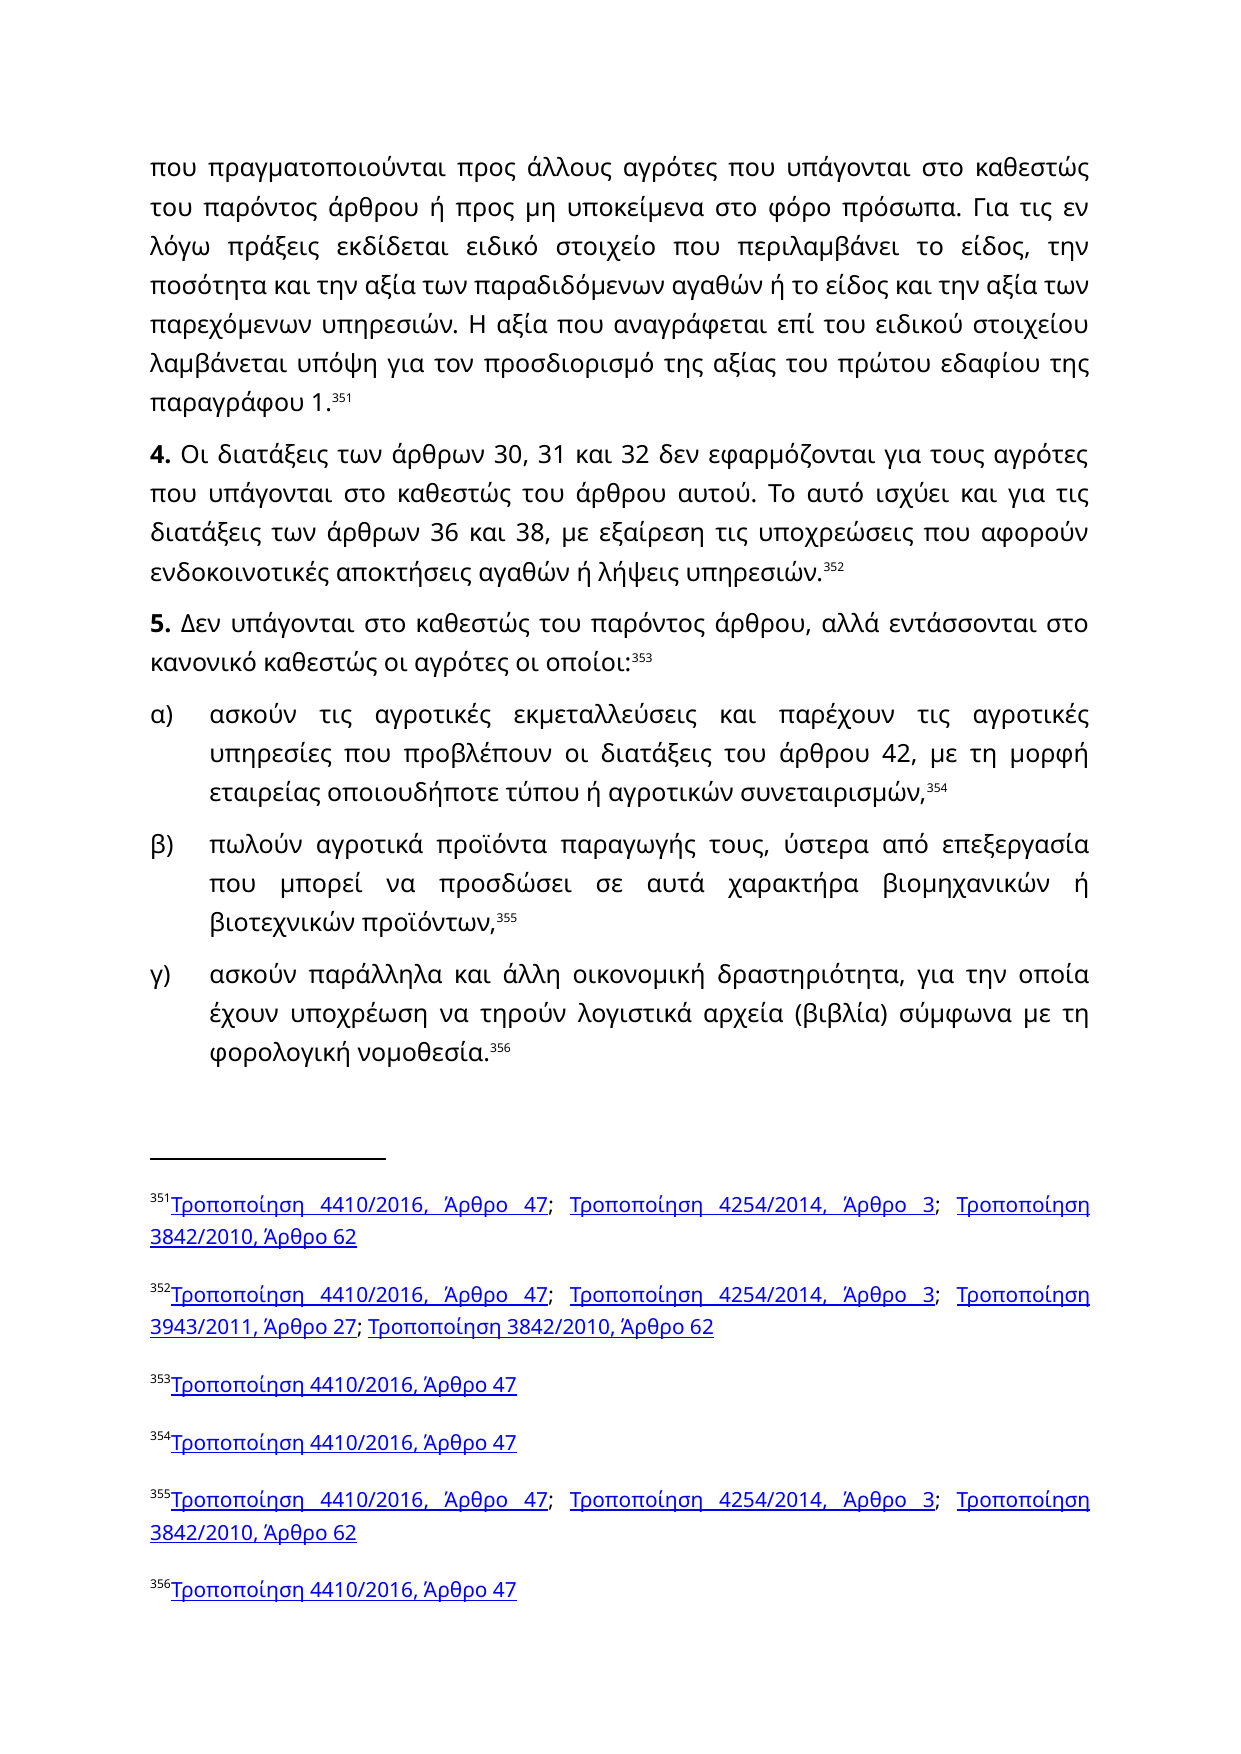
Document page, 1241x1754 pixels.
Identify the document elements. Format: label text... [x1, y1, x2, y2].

text Τροποποίηση 4410/2016, Άρθρο 47 [150, 1428, 1090, 1456]
text Τροποποίηση 4410/2016, Άρθρο 47 [150, 1370, 1090, 1398]
list α) ασκούν τις αγροτικές εκμεταλλεύσεις και παρέχουν τις αγροτικές υπηρεσίες που προβλέπουν οι διατάξεις του άρθρου 42, με τη μορφή εταιρείας οποιουδήποτε τύπου ή αγροτικών συνεταιρισμών, [150, 697, 1090, 809]
text 5. Δεν υπάγονται στο καθεστώς του παρόντος άρθρου, αλλά εντάσσονται στο κανονικό καθεστώς οι αγρότες οι οποίοι: [150, 606, 1090, 679]
text Τροποποίηση 4410/2016, Άρθρο 47 [150, 1576, 1090, 1604]
text Τροποποίηση 4410/2016, Άρθρο 47; Τροποποίηση 4254/2014, Άρθρο 3; Τροποποίηση 3943/2011, Άρθρο 27; Τροποποίηση 3842/2010, Άρθρο 62 [150, 1280, 1090, 1341]
list β) πωλούν αγροτικά προϊόντα παραγωγής τους, ύστερα από επεξεργασία που μπορεί να προσδώσει σε αυτά χαρακτήρα βιομηχανικών ή βιοτεχνικών προϊόντων, [150, 827, 1090, 939]
text Τροποποίηση 4410/2016, Άρθρο 47; Τροποποίηση 4254/2014, Άρθρο 3; Τροποποίηση 3842/2010, Άρθρο 62 [150, 1485, 1090, 1546]
text 4. Οι διατάξεις των άρθρων 30, 31 και 32 δεν εφαρμόζονται για τους αγρότες που υπάγονται στο καθεστώς του άρθρου αυτού. Το αυτό ισχύει και για τις διατάξεις των άρθρων 36 και 38, με εξαίρεση τις υποχρεώσεις που αφορούν ενδοκοινοτικές αποκτήσεις αγαθών ή λήψεις υπηρεσιών. [150, 437, 1090, 588]
list γ) ασκούν παράλληλα και άλλη οικονομική δραστηριότητα, για την οποία έχουν υποχρέωση να τηρούν λογιστικά αρχεία (βιβλία) σύμφωνα με τη φορολογική νομοθεσία. [150, 957, 1090, 1069]
text Τροποποίηση 4410/2016, Άρθρο 47; Τροποποίηση 4254/2014, Άρθρο 3; Τροποποίηση 3842/2010, Άρθρο 62 [150, 1190, 1090, 1251]
text που πραγματοποιούνται προς άλλους αγρότες που υπάγονται στο καθεστώς του παρόντος άρθρου ή προς μη υποκείμενα στο φόρο πρόσωπα. Για τις εν λόγω πράξεις εκδίδεται ειδικό στοιχείο που περιλαμβάνει το είδος, την ποσότητα και την αξία των παραδιδόμενων αγαθών ή το είδος και την αξία των παρεχόμενων υπηρεσιών. Η αξία που αναγράφεται επί του ειδικού στοιχείου λαμβάνεται υπόψη για τον προσδιορισμό της αξίας του πρώτου εδαφίου της παραγράφου 1. [150, 150, 1090, 419]
